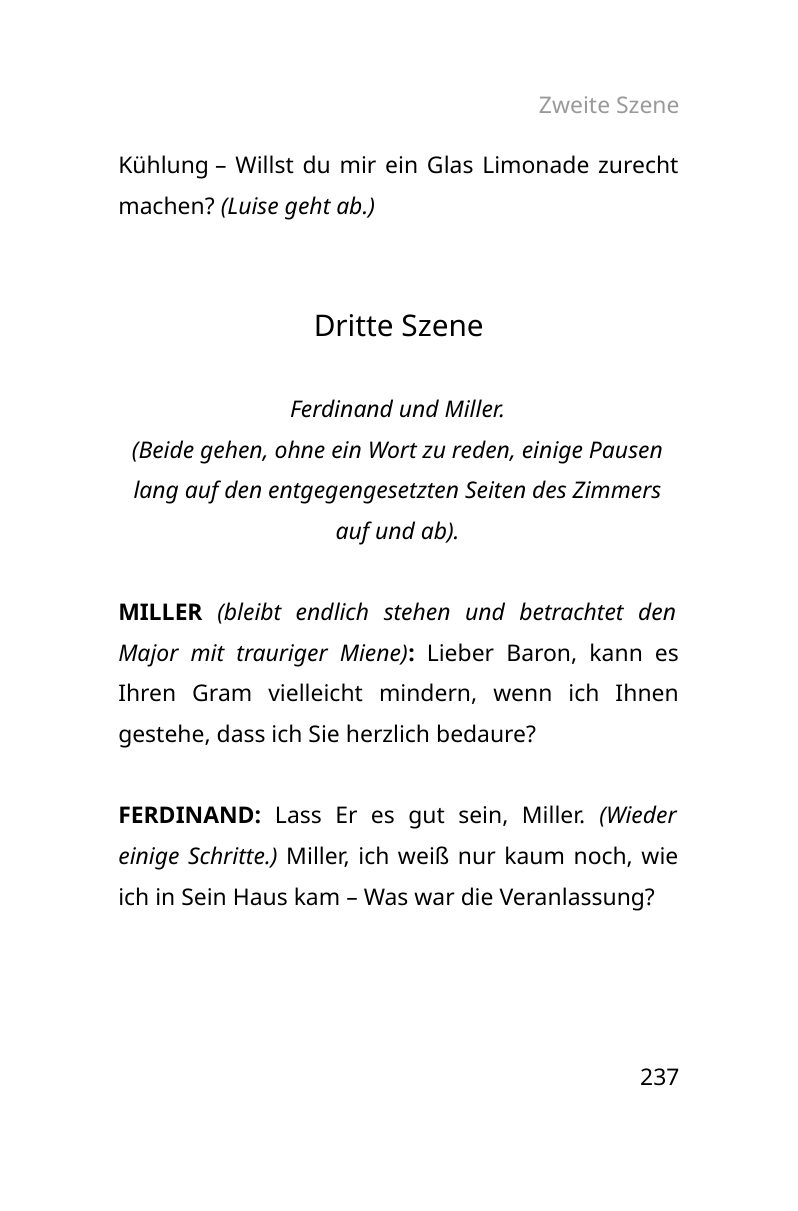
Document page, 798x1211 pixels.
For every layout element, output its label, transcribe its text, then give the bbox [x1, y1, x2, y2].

text Kühlung – Willst du mir ein Glas Limonade zurecht machen? (Luise geht ab.) [118, 149, 679, 221]
text MILLER (bleibt endlich stehen und betrachtet den Major mit trauriger Miene): Lieber Baron, kann es Ihren Gram vielleicht mindern, wenn ich Ihnen gestehe, dass ich Sie herzlich bedaure? [118, 567, 679, 749]
text Ferdinand und Miller. (Beide gehen, ohne ein Wort zu reden, einige Pausen lang auf den entgegengesetzten Seiten des Zimmers auf und ab). [118, 369, 679, 546]
text FERDINAND: Lass Er es gut sein, Miller. (Wieder einige Schritte.) Miller, ich weiß nur kaum noch, wie ich in Sein Haus kam – Was war die Veranlassung? [118, 770, 679, 912]
subtitle Dritte Szene [118, 278, 679, 345]
